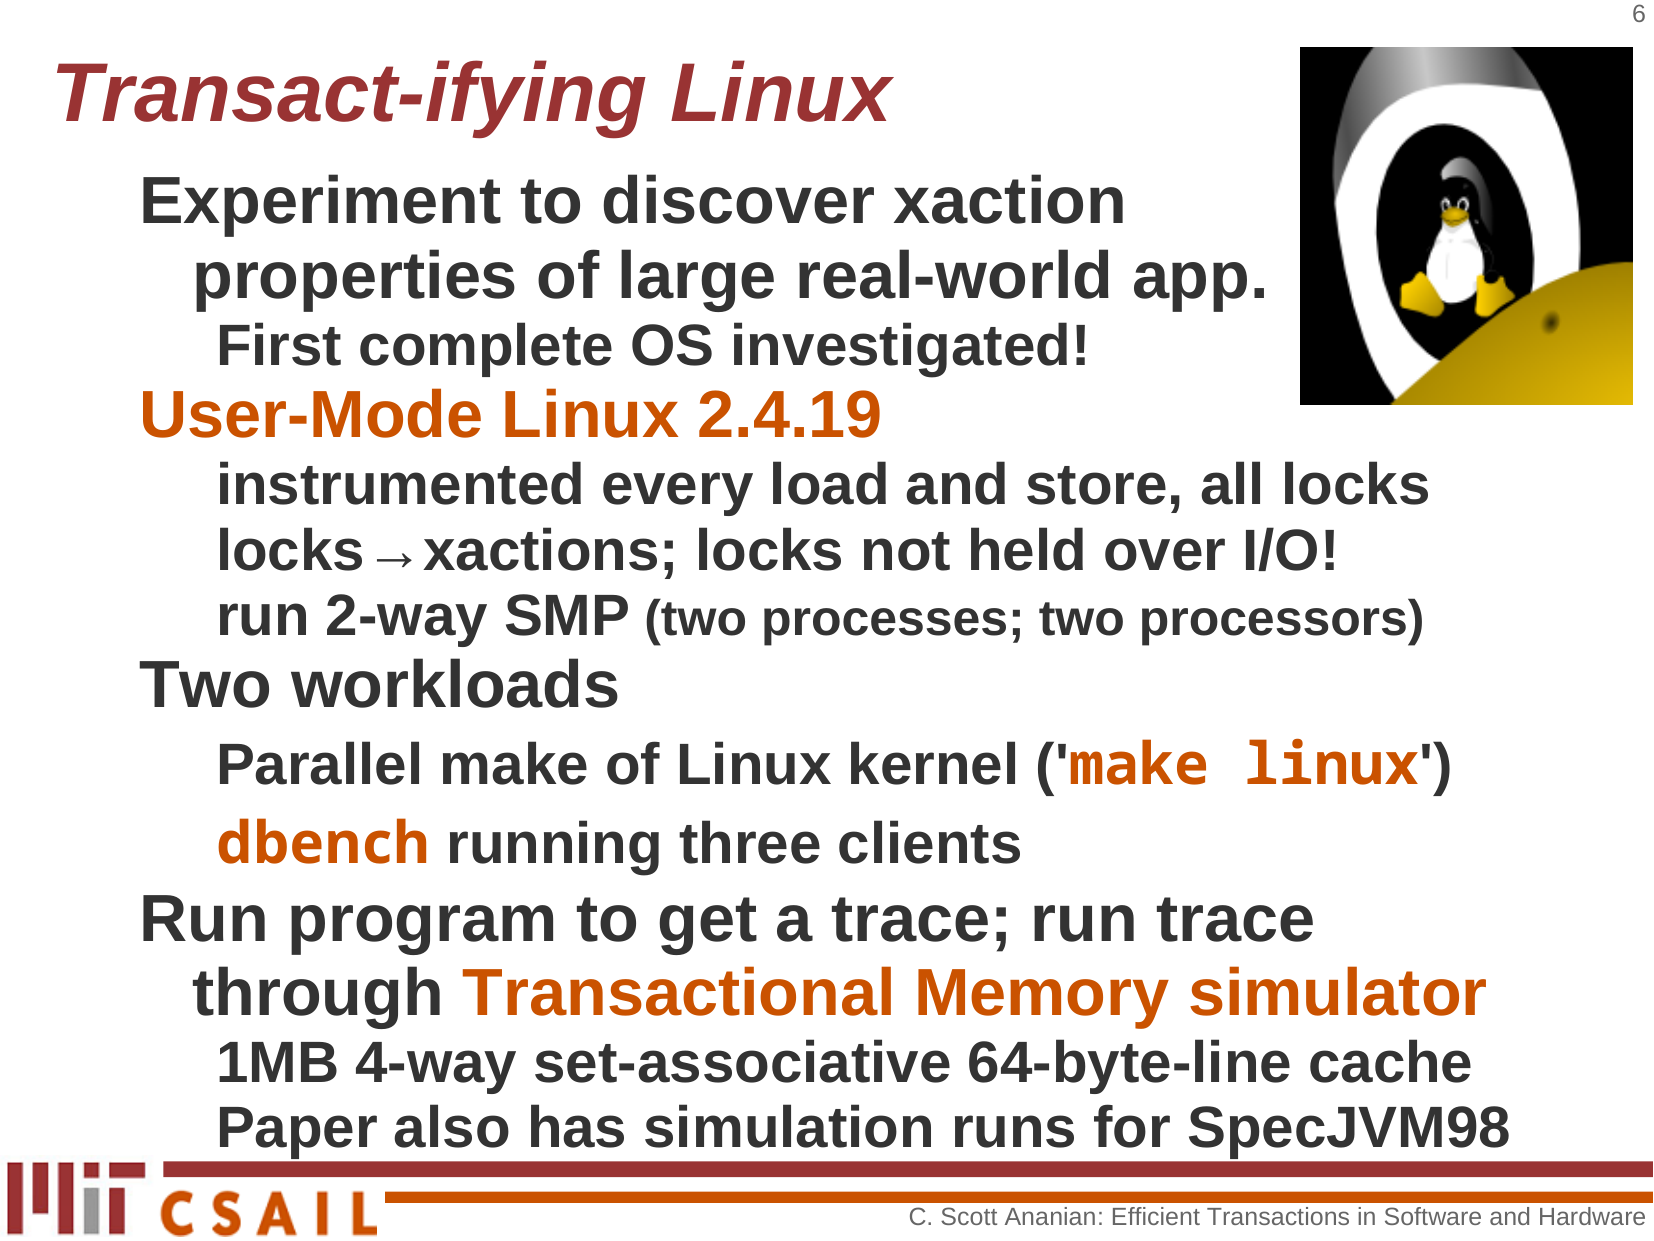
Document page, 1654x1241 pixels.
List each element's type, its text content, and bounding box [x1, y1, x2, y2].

title Transact-ifying Linux [51, 28, 1600, 157]
picture [0, 1155, 377, 1237]
picture [1300, 47, 1633, 405]
list Experiment to discover xaction properties of large real-world app. First complete OS investigated! User-Mode Linux 2.4.19 instrumented every load and store, all locks locks→xactions; locks not held over I/O! run 2-way SMP (two processes; two processors) Two workloads Parallel make of Linux kernel ('make linux') dbench running three clients Run program to get a trace; run trace through Transactional Memory simulator 1MB 4-way set-associative 64-byte-line cache Paper also has simulation runs for SpecJVM98 [121, 162, 1561, 1177]
